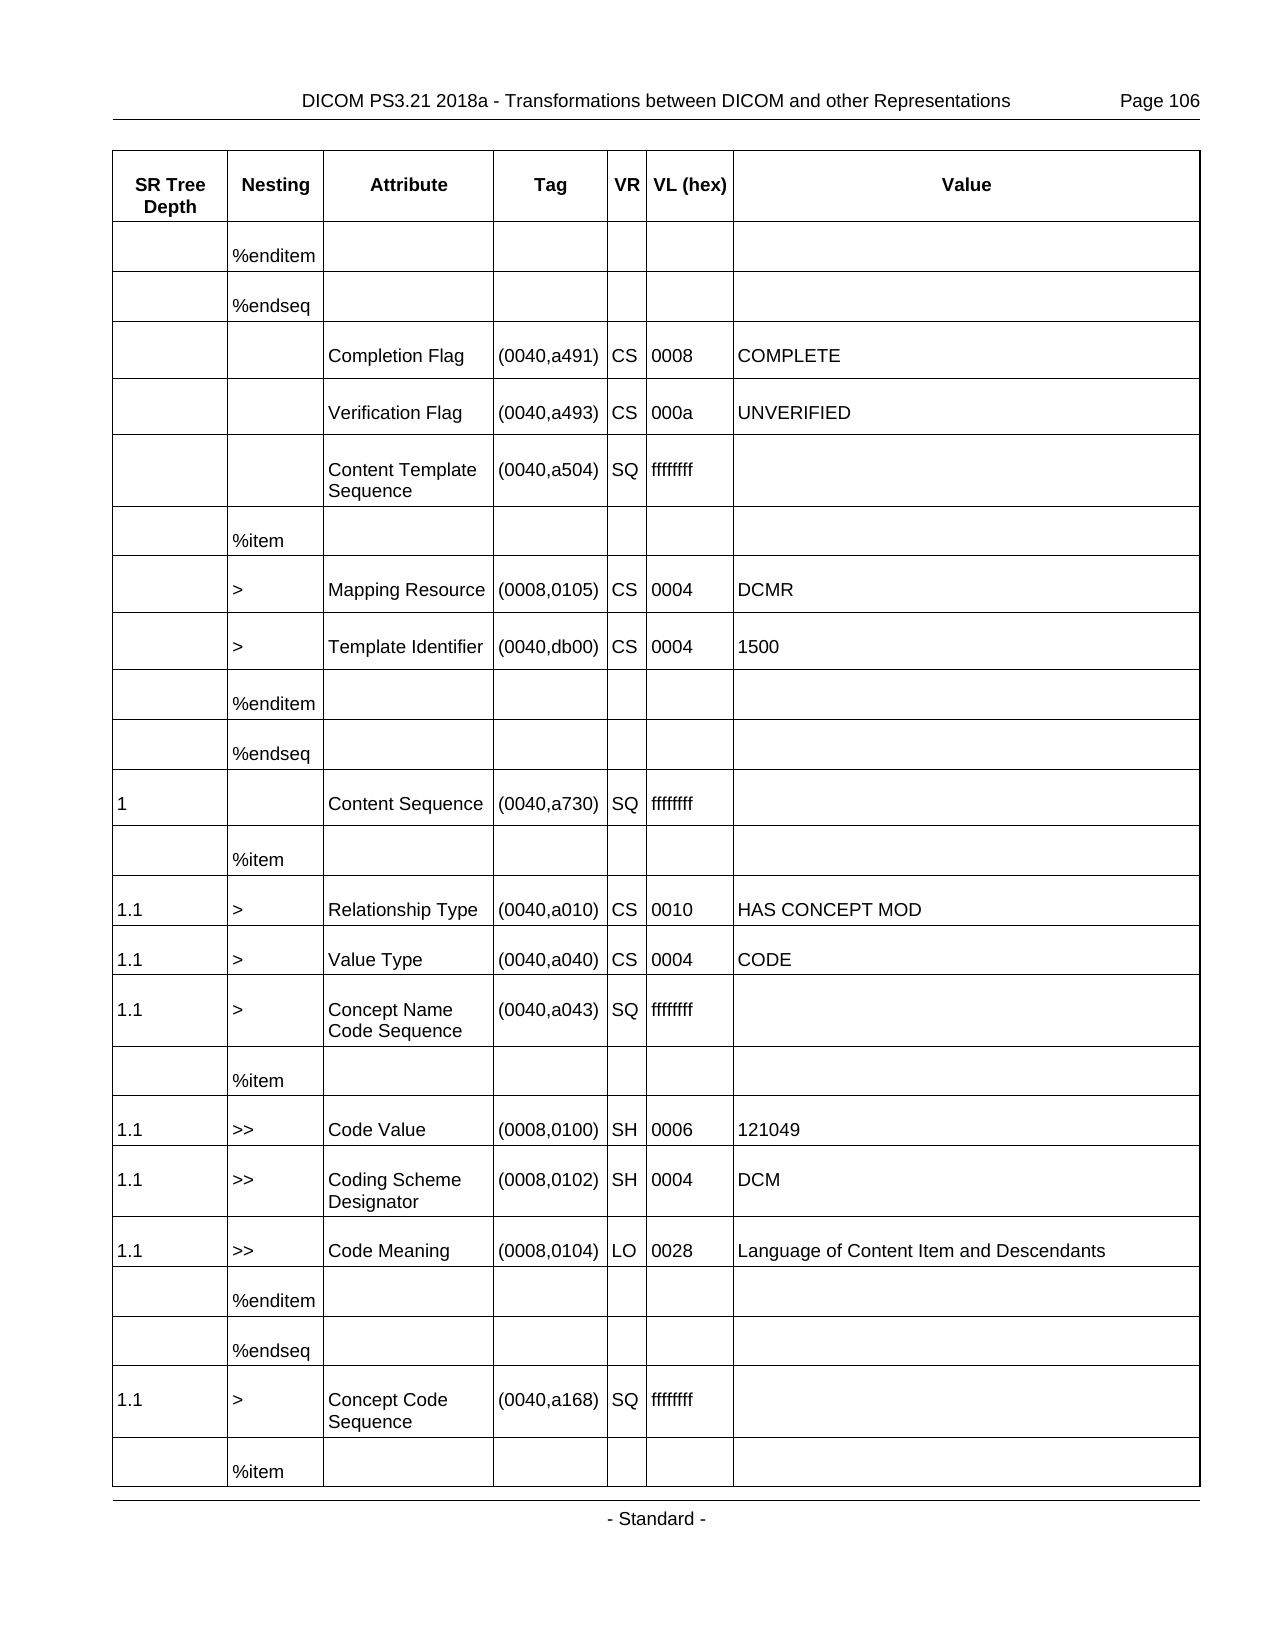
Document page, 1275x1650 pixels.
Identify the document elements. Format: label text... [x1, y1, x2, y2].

table_cell Language of Content Item and Descendants [734, 1217, 1199, 1266]
table_cell [228, 379, 323, 434]
table_cell %item [228, 826, 323, 875]
table_cell [734, 826, 1199, 875]
table_cell %enditem [228, 1267, 323, 1316]
table_cell SH [608, 1096, 646, 1145]
table_cell [647, 826, 733, 875]
table_cell [647, 272, 733, 321]
table_cell [228, 770, 323, 825]
table_cell (0008,0100) [494, 1096, 607, 1145]
table_cell >> [228, 1096, 323, 1145]
table_cell %enditem [228, 670, 323, 719]
table_cell [113, 1438, 227, 1486]
table_cell (0040,a730) [494, 770, 607, 825]
table_cell SQ [608, 770, 646, 825]
table_cell 0028 [647, 1217, 733, 1266]
table_cell %item [228, 1438, 323, 1486]
table_cell [647, 1267, 733, 1316]
table_cell ffffffff [647, 770, 733, 825]
table_cell [494, 507, 607, 555]
table_cell [647, 1047, 733, 1095]
table_cell [494, 670, 607, 719]
table_cell %endseq [228, 1317, 323, 1365]
table_cell (0008,0104) [494, 1217, 607, 1266]
table_cell 1.1 [113, 1096, 227, 1145]
table_cell 1.1 [113, 926, 227, 974]
table_cell 0004 [647, 926, 733, 974]
table_cell CS [608, 926, 646, 974]
table_header SR Tree Depth [113, 151, 227, 221]
table_cell [647, 1438, 733, 1486]
table_cell 1.1 [113, 975, 227, 1046]
table_cell 1.1 [113, 876, 227, 925]
table_cell [734, 1438, 1199, 1486]
table_cell [113, 826, 227, 875]
table_cell ffffffff [647, 1366, 733, 1437]
table_cell [113, 379, 227, 434]
table_cell [647, 507, 733, 555]
table_cell [494, 1317, 607, 1365]
table_cell [608, 222, 646, 271]
table_header Nesting [228, 151, 323, 221]
table_cell Code Meaning [324, 1217, 493, 1266]
table_cell [324, 507, 493, 555]
table_cell [494, 1438, 607, 1486]
table_cell [494, 1267, 607, 1316]
table_cell [734, 435, 1199, 506]
table_cell CS [608, 379, 646, 434]
table_cell [647, 1317, 733, 1365]
table_cell %enditem [228, 222, 323, 271]
table_cell 1500 [734, 613, 1199, 669]
table_cell [113, 720, 227, 768]
table_cell HAS CONCEPT MOD [734, 876, 1199, 925]
table_cell > [228, 876, 323, 925]
table_cell LO [608, 1217, 646, 1266]
table_cell (0040,a493) [494, 379, 607, 434]
table_cell [113, 507, 227, 555]
table_cell CS [608, 613, 646, 669]
table_cell [608, 720, 646, 768]
table_cell COMPLETE [734, 322, 1199, 377]
table_cell ffffffff [647, 435, 733, 506]
table_cell [324, 670, 493, 719]
table_header Value [734, 151, 1199, 221]
table_header Tag [494, 151, 607, 221]
table_cell Value Type [324, 926, 493, 974]
table_cell [734, 507, 1199, 555]
table_cell [324, 1317, 493, 1365]
table_cell [113, 272, 227, 321]
table_cell [228, 322, 323, 377]
table_cell DCM [734, 1146, 1199, 1216]
table_cell Concept Name Code Sequence [324, 975, 493, 1046]
table_cell Mapping Resource [324, 556, 493, 612]
table_cell [324, 1438, 493, 1486]
table_cell (0040,a010) [494, 876, 607, 925]
table_cell %endseq [228, 720, 323, 768]
table_cell [324, 826, 493, 875]
table_cell [494, 720, 607, 768]
table_cell 0008 [647, 322, 733, 377]
table_cell 0010 [647, 876, 733, 925]
table_cell [494, 1047, 607, 1095]
table_cell [494, 222, 607, 271]
table_cell 1.1 [113, 1366, 227, 1437]
table_cell [647, 670, 733, 719]
table_cell 1.1 [113, 1217, 227, 1266]
table_cell 0004 [647, 613, 733, 669]
table_cell [647, 720, 733, 768]
table_cell [494, 272, 607, 321]
table_header VR [608, 151, 646, 221]
table_cell Code Value [324, 1096, 493, 1145]
table_cell SQ [608, 1366, 646, 1437]
table_cell DCMR [734, 556, 1199, 612]
table_cell [608, 1438, 646, 1486]
table_cell [647, 222, 733, 271]
table_cell [608, 272, 646, 321]
table_cell 000a [647, 379, 733, 434]
table_cell [734, 1047, 1199, 1095]
table_cell [113, 670, 227, 719]
table_cell CODE [734, 926, 1199, 974]
table_header VL (hex) [647, 151, 733, 221]
table_cell SQ [608, 435, 646, 506]
table_cell Concept Code Sequence [324, 1366, 493, 1437]
table_cell >> [228, 1217, 323, 1266]
table_cell [113, 1267, 227, 1316]
table_cell Content Template Sequence [324, 435, 493, 506]
table_cell [324, 1267, 493, 1316]
table_cell (0008,0102) [494, 1146, 607, 1216]
table_cell (0008,0105) [494, 556, 607, 612]
table_cell (0040,db00) [494, 613, 607, 669]
table_cell 121049 [734, 1096, 1199, 1145]
table_cell %item [228, 507, 323, 555]
table_cell Coding Scheme Designator [324, 1146, 493, 1216]
table_cell 0004 [647, 1146, 733, 1216]
table_cell CS [608, 876, 646, 925]
table_cell (0040,a168) [494, 1366, 607, 1437]
table_cell (0040,a043) [494, 975, 607, 1046]
table_cell (0040,a491) [494, 322, 607, 377]
table_cell > [228, 556, 323, 612]
table_cell UNVERIFIED [734, 379, 1199, 434]
table_cell [608, 507, 646, 555]
table_cell [734, 975, 1199, 1046]
table_cell [608, 1317, 646, 1365]
table_cell [324, 1047, 493, 1095]
table_cell > [228, 613, 323, 669]
table_cell Content Sequence [324, 770, 493, 825]
table_cell [608, 1267, 646, 1316]
table_cell SH [608, 1146, 646, 1216]
table_cell [608, 670, 646, 719]
table_cell [113, 1317, 227, 1365]
table_cell 0006 [647, 1096, 733, 1145]
table_cell [113, 556, 227, 612]
table_cell > [228, 975, 323, 1046]
table_cell ffffffff [647, 975, 733, 1046]
table_cell 1 [113, 770, 227, 825]
table_cell Verification Flag [324, 379, 493, 434]
table_cell > [228, 926, 323, 974]
table_cell [113, 322, 227, 377]
table_cell [734, 720, 1199, 768]
table_cell (0040,a504) [494, 435, 607, 506]
table_cell >> [228, 1146, 323, 1216]
table_cell [113, 435, 227, 506]
table_cell [324, 222, 493, 271]
table_cell [734, 1267, 1199, 1316]
table_cell [608, 826, 646, 875]
table_cell [734, 1366, 1199, 1437]
table_cell [734, 1317, 1199, 1365]
table_cell [734, 770, 1199, 825]
table_cell 1.1 [113, 1146, 227, 1216]
table_cell [734, 670, 1199, 719]
table_cell > [228, 1366, 323, 1437]
table_cell (0040,a040) [494, 926, 607, 974]
table_cell [324, 272, 493, 321]
table_cell [228, 435, 323, 506]
table_cell %endseq [228, 272, 323, 321]
table_cell CS [608, 556, 646, 612]
table_cell [113, 1047, 227, 1095]
table_cell [494, 826, 607, 875]
table_cell [324, 720, 493, 768]
table_cell %item [228, 1047, 323, 1095]
table_header Attribute [324, 151, 493, 221]
table_cell CS [608, 322, 646, 377]
table_cell Relationship Type [324, 876, 493, 925]
table_cell [608, 1047, 646, 1095]
table_cell 0004 [647, 556, 733, 612]
table_cell [734, 222, 1199, 271]
table_cell Template Identifier [324, 613, 493, 669]
table_cell [734, 272, 1199, 321]
table_cell Completion Flag [324, 322, 493, 377]
table_cell [113, 222, 227, 271]
table_cell [113, 613, 227, 669]
table_cell SQ [608, 975, 646, 1046]
